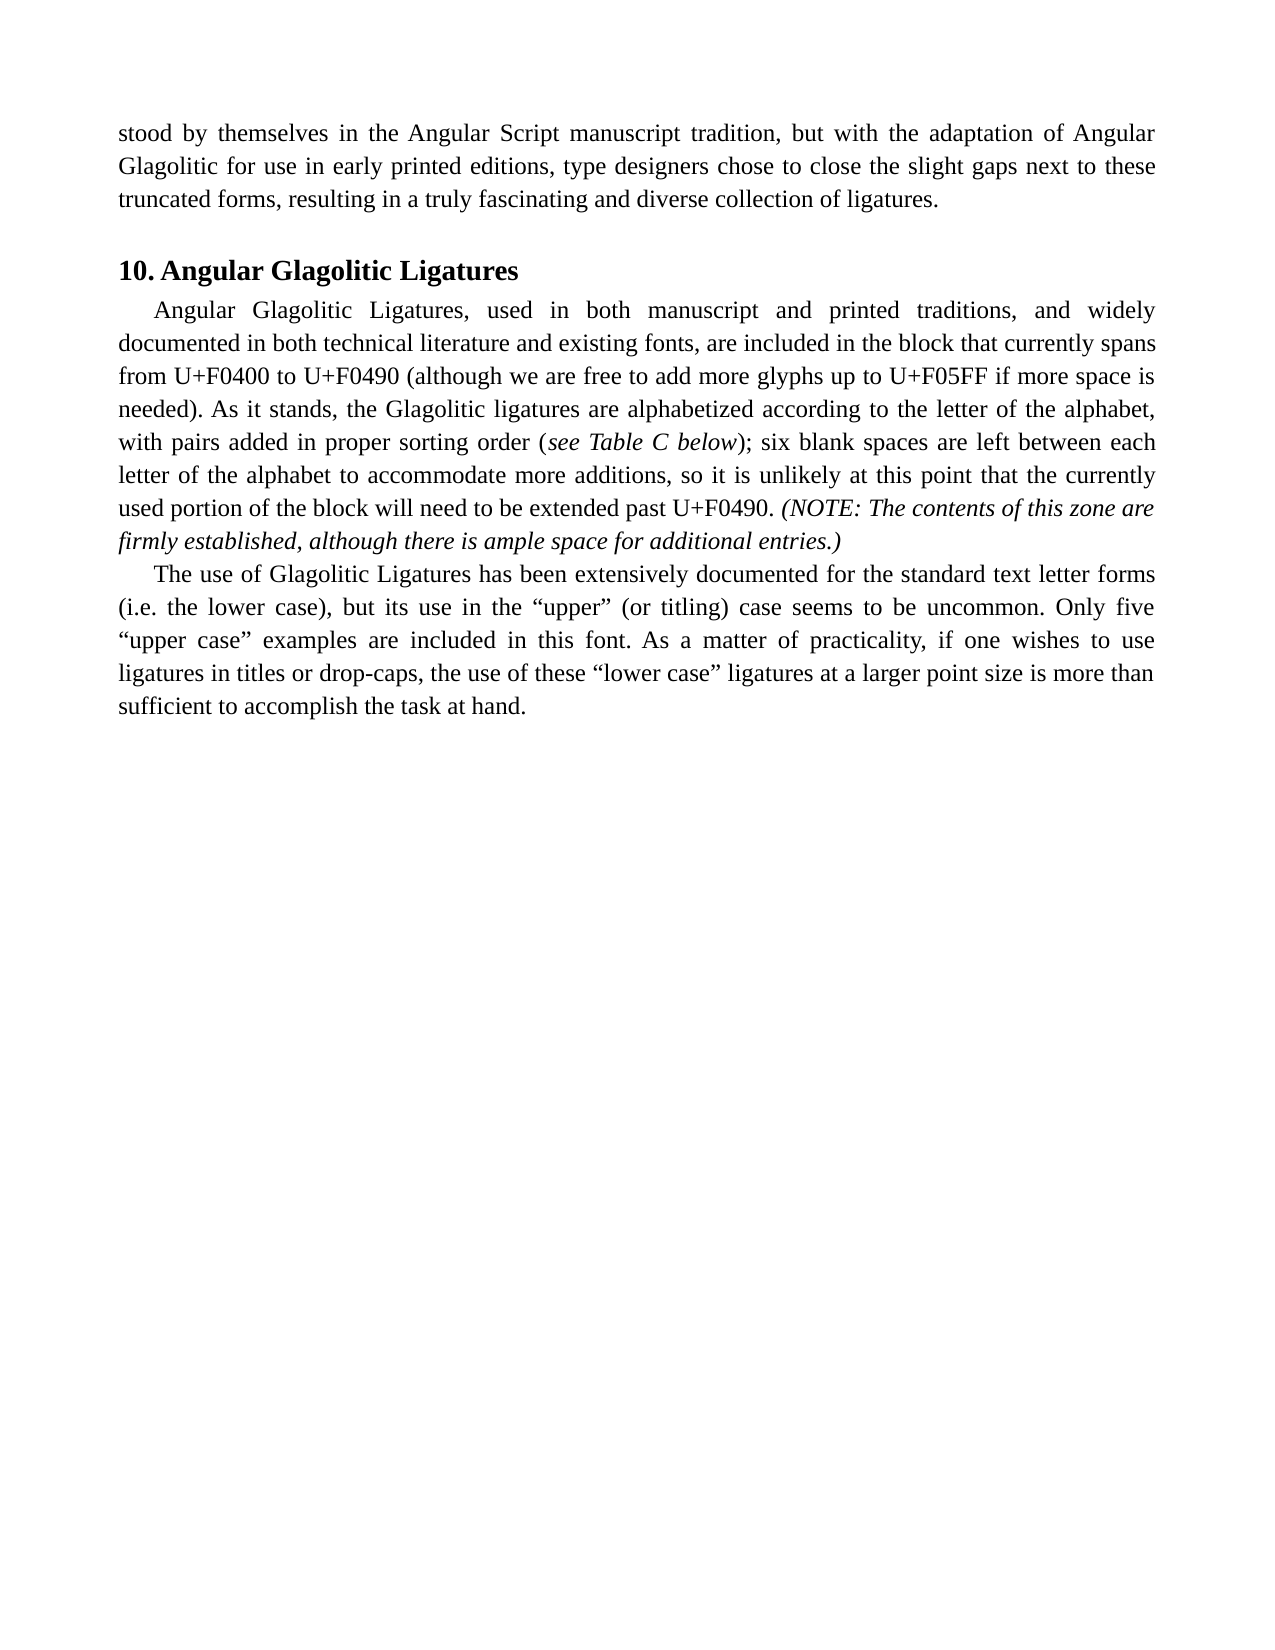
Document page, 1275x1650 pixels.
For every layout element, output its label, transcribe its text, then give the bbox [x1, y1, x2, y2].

text Angular Glagolitic Ligatures, used in both manuscript and printed traditions, and widely documented in both technical literature and existing fonts, are included in the block that currently spans from U+F0400 to U+F0490 (although we are free to add more glyphs up to U+F05FF if more space is needed). As it stands, the Glagolitic ligatures are alphabetized according to the letter of the alphabet, with pairs added in proper sorting order (see Table C below); six blank spaces are left between each letter of the alphabet to accommodate more additions, so it is unlikely at this point that the currently used portion of the block will need to be extended past U+F0490. (NOTE: The contents of this zone are firmly established, although there is ample space for additional entries.) [118, 295, 1157, 555]
text The use of Glagolitic Ligatures has been extensively documented for the standard text letter forms (i.e. the lower case), but its use in the “upper” (or titling) case seems to be uncommon. Only five “upper case” examples are included in this font. As a matter of practicality, if one wishes to use ligatures in titles or drop-caps, the use of these “lower case” ligatures at a larger point size is more than sufficient to accomplish the task at hand. [118, 559, 1157, 720]
text 10. Angular Glagolitic Ligatures [118, 253, 1157, 287]
text stood by themselves in the Angular Script manuscript tradition, but with the adaptation of Angular Glagolitic for use in early printed editions, type designers chose to close the slight gaps next to these truncated forms, resulting in a truly fascinating and diverse collection of ligatures. [118, 118, 1157, 213]
